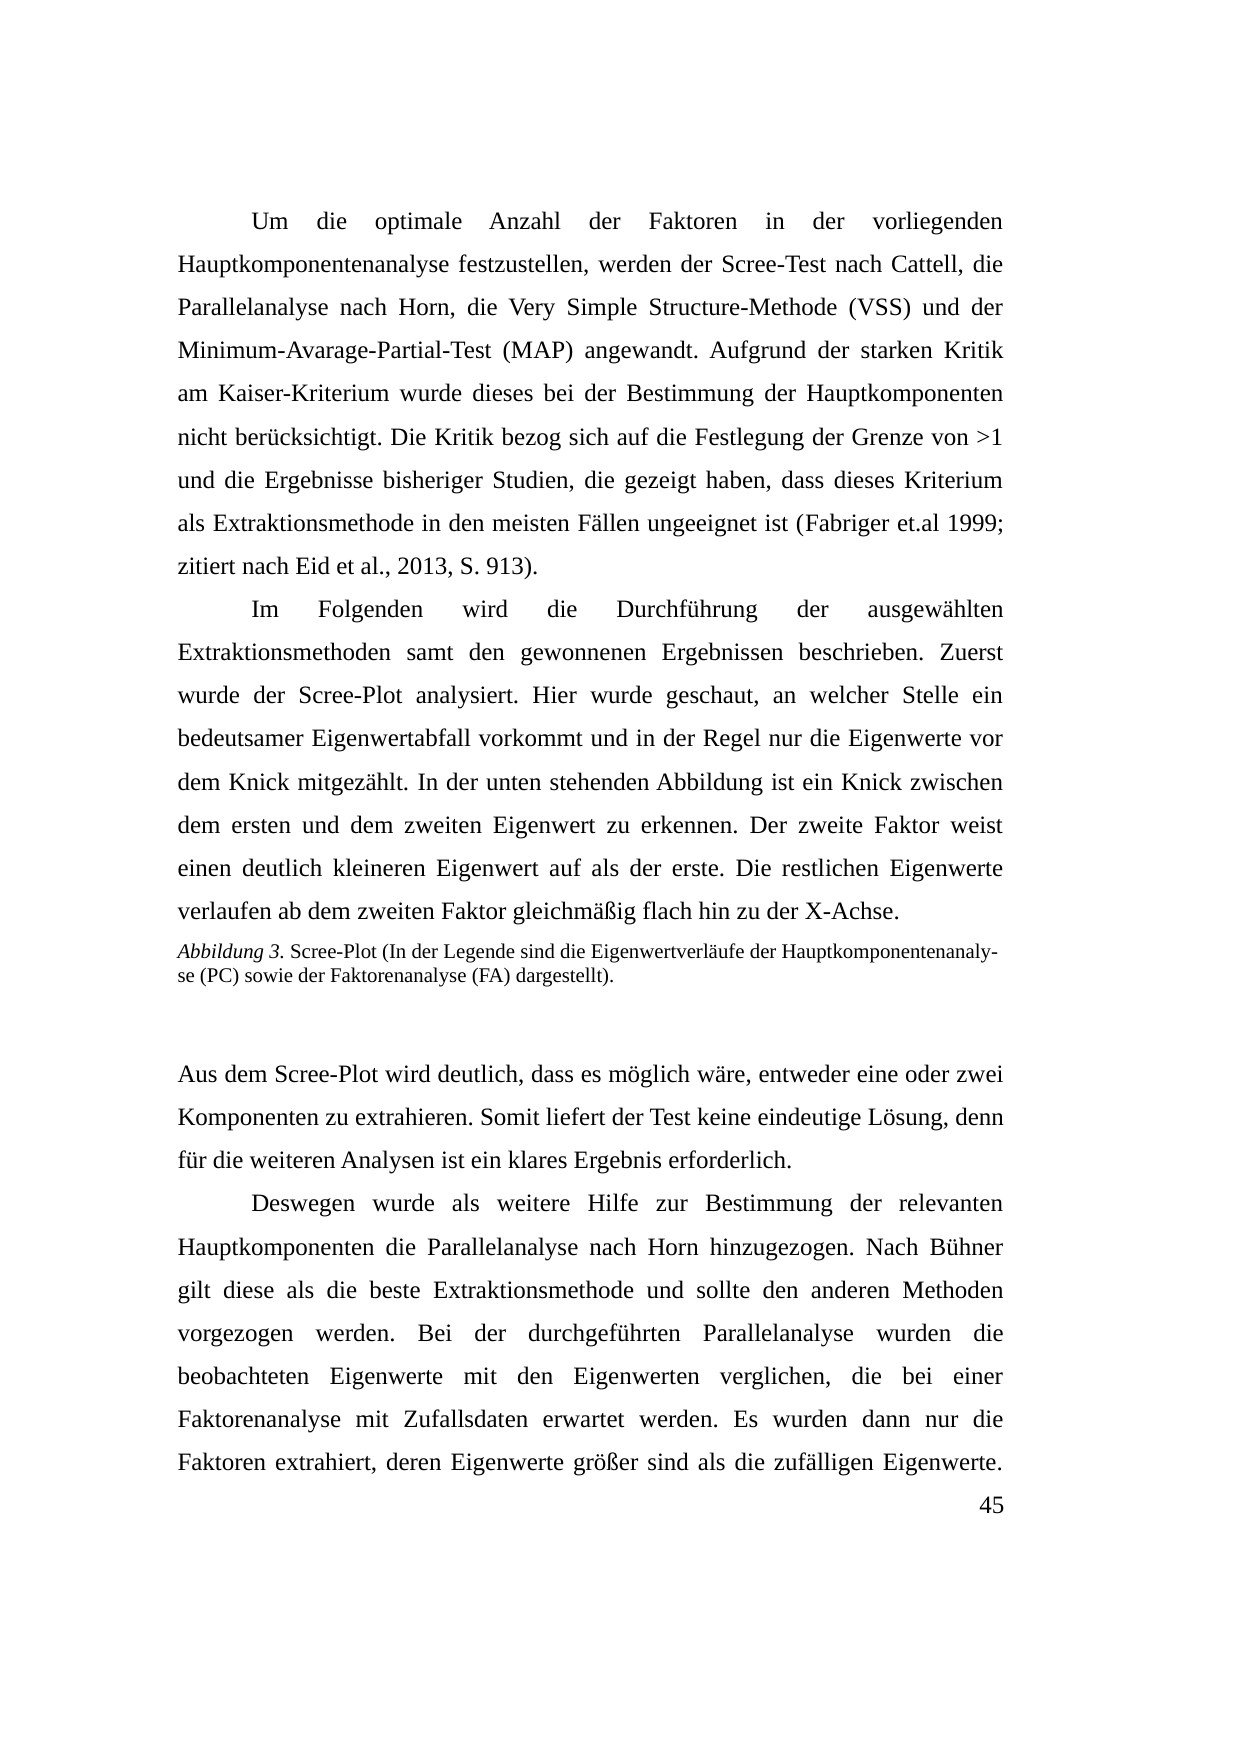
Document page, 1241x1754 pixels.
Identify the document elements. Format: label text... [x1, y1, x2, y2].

text Um die optimale Anzahl der Faktoren in der vorliegenden Hauptkomponentenanalyse festzustellen, werden der Scree-Test nach Cattell, die Parallelanalyse nach Horn, die Very Simple Structure-Methode (VSS) und der Minimum-Avarage-Partial-Test (MAP) angewandt. Aufgrund der starken Kritik am Kaiser-Kriterium wurde dieses bei der Bestimmung der Hauptkomponenten nicht berücksichtigt. Die Kritik bezog sich auf die Festlegung der Grenze von >1 und die Ergebnisse bisheriger Studien, die gezeigt haben, dass dieses Kriterium als Extraktionsmethode in den meisten Fällen ungeeignet ist (Fabriger et.al 1999; zitiert nach Eid et al., 2013, S. 913). [177, 206, 1004, 580]
text Deswegen wurde als weitere Hilfe zur Bestimmung der relevanten Hauptkomponenten die Parallelanalyse nach Horn hinzugezogen. Nach Bühner gilt diese als die beste Extraktionsmethode und sollte den anderen Methoden vorgezogen werden. Bei der durchgeführten Parallelanalyse wurden die beobachteten Eigenwerte mit den Eigenwerten verglichen, die bei einer Faktorenanalyse mit Zufallsdaten erwartet werden. Es wurden dann nur die Faktoren extrahiert, deren Eigenwerte größer sind als die zufälligen Eigenwerte. [177, 1188, 1004, 1476]
text Abbildung 3. Scree-Plot (In der Legende sind die Eigenwertverläufe der Hauptkomponentenanaly- se (PC) sowie der Faktorenanalyse (FA) dargestellt). [177, 939, 1004, 987]
text Aus dem Scree-Plot wird deutlich, dass es möglich wäre, entweder eine oder zwei Komponenten zu extrahieren. Somit liefert der Test keine eindeutige Lösung, denn für die weiteren Analysen ist ein klares Ergebnis erforderlich. [177, 1059, 1004, 1174]
text Im Folgenden wird die Durchführung der ausgewählten Extraktionsmethoden samt den gewonnenen Ergebnissen beschrieben. Zuerst wurde der Scree-Plot analysiert. Hier wurde geschaut, an welcher Stelle ein bedeutsamer Eigenwertabfall vorkommt und in der Regel nur die Eigenwerte vor dem Knick mitgezählt. In der unten stehenden Abbildung ist ein Knick zwischen dem ersten und dem zweiten Eigenwert zu erkennen. Der zweite Faktor weist einen deutlich kleineren Eigenwert auf als der erste. Die restlichen Eigenwerte verlaufen ab dem zweiten Faktor gleichmäßig flach hin zu der X-Achse. [177, 594, 1004, 925]
